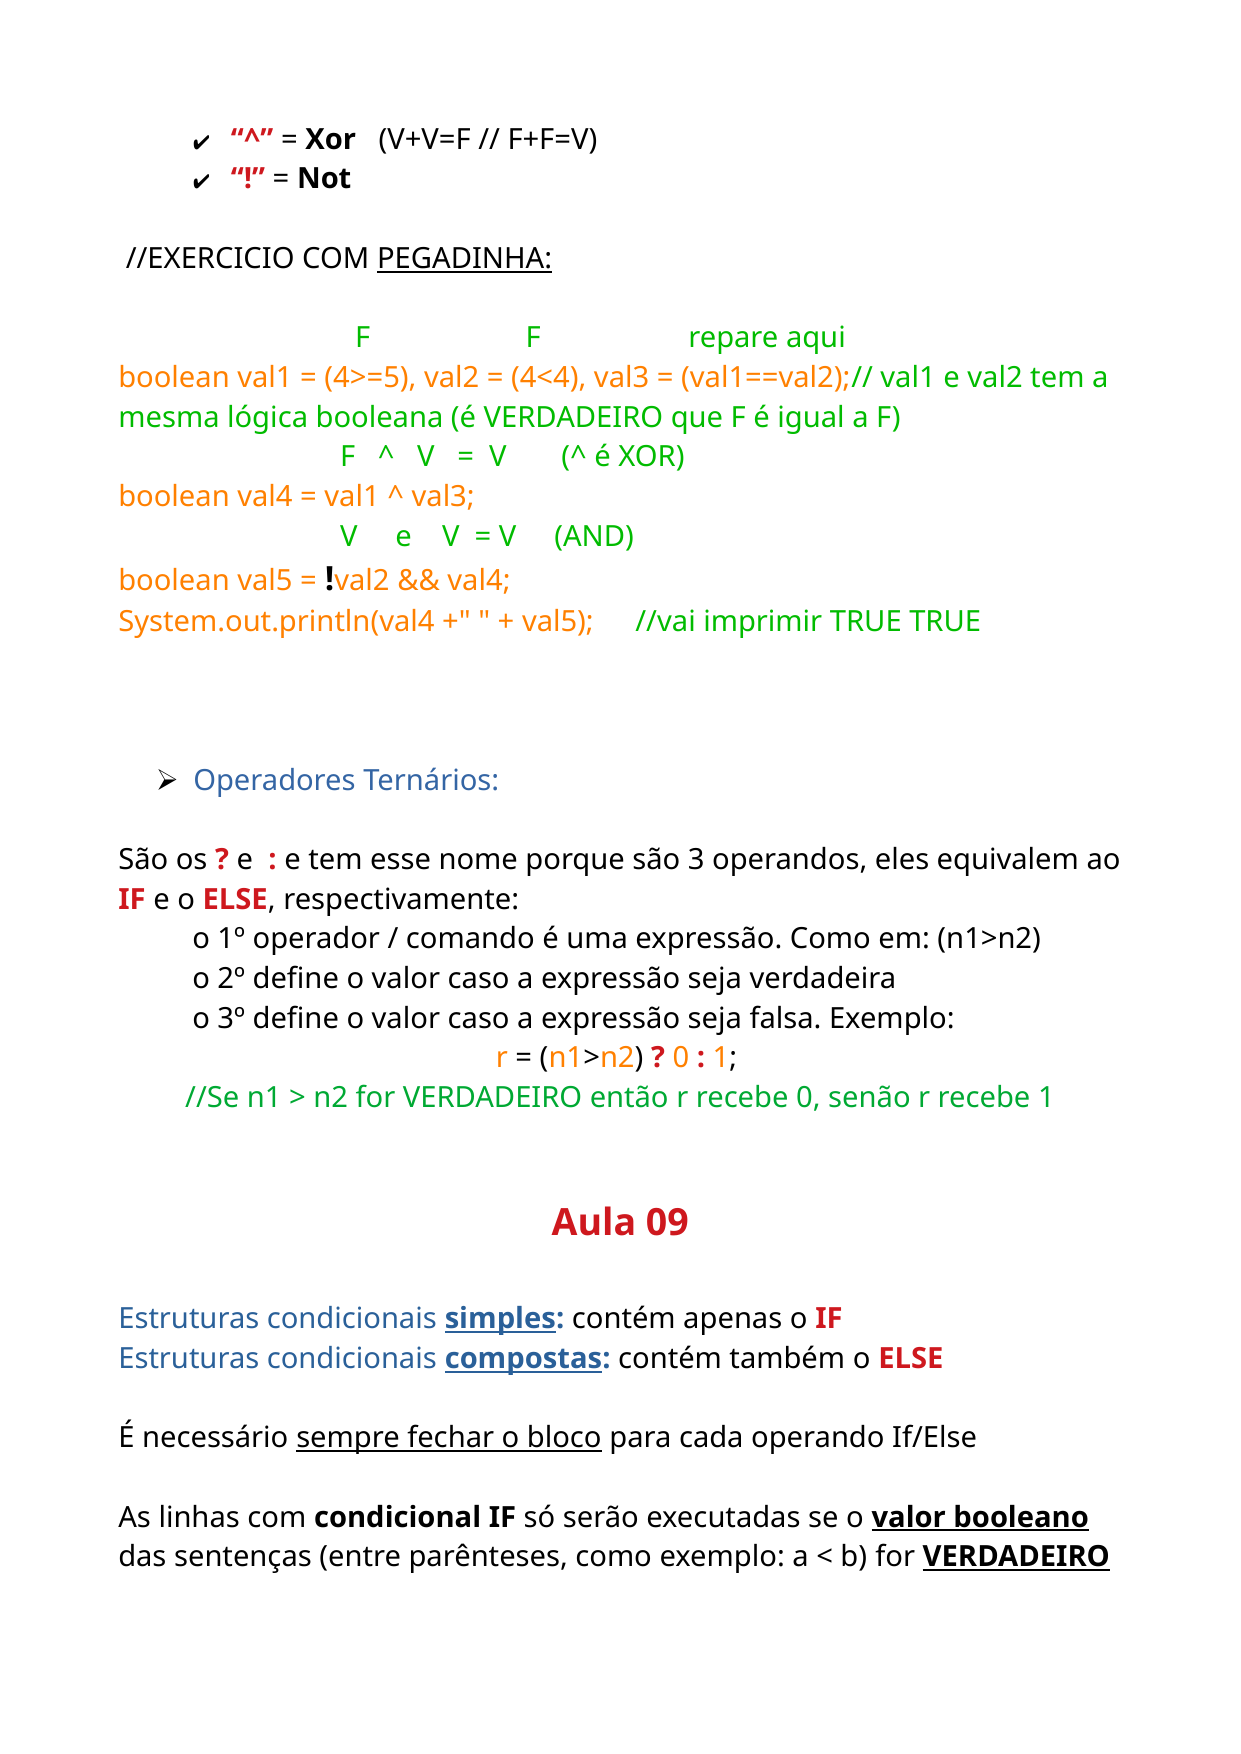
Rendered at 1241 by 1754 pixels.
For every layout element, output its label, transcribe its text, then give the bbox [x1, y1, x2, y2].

text É necessário sempre fechar o bloco para cada operando If/Else [118, 1417, 1122, 1456]
text o 3º define o valor caso a expressão seja falsa. Exemplo: [118, 997, 1122, 1037]
text //Se n1 > n2 for VERDADEIRO então r recebe 0, senão r recebe 1 [118, 1076, 1122, 1116]
text boolean val4 = val1 ^ val3; [118, 475, 1122, 515]
text São os ? e : e tem esse nome porque são 3 operandos, eles equivalem ao IF e o ELSE, respectivamente: [118, 838, 1122, 918]
list “^” = Xor (V+V=F // F+F=V) [193, 118, 1122, 158]
list “!” = Not [193, 158, 1122, 197]
text V e V = V (AND) [118, 515, 1122, 555]
text Estruturas condicionais simples: contém apenas o IF [118, 1297, 1122, 1337]
list Operadores Ternários: [156, 759, 1122, 798]
text //EXERCICIO COM PEGADINHA: [118, 237, 1122, 317]
text Estruturas condicionais compostas: contém também o ELSE [118, 1337, 1122, 1377]
text F ^ V = V (^ é XOR) [118, 436, 1122, 475]
text o 1º operador / comando é uma expressão. Como em: (n1>n2) [118, 918, 1122, 957]
text Aula 09 [118, 1195, 1122, 1246]
text System.out.println(val4 +" " + val5); //vai imprimir TRUE TRUE [118, 600, 1122, 640]
text boolean val1 = (4>=5), val2 = (4<4), val3 = (val1==val2);// val1 e val2 tem a mesma lógica booleana (é VERDADEIRO que F é igual a F) [118, 356, 1122, 436]
text F F repare aqui [118, 317, 1122, 356]
text r = (n1>n2) ? 0 : 1; [118, 1037, 1122, 1076]
text As linhas com condicional IF só serão executadas se o valor booleano das sentenças (entre parênteses, como exemplo: a < b) for VERDADEIRO [118, 1496, 1122, 1575]
text boolean val5 = !val2 && val4; [118, 555, 1122, 600]
text o 2º define o valor caso a expressão seja verdadeira [118, 957, 1122, 997]
